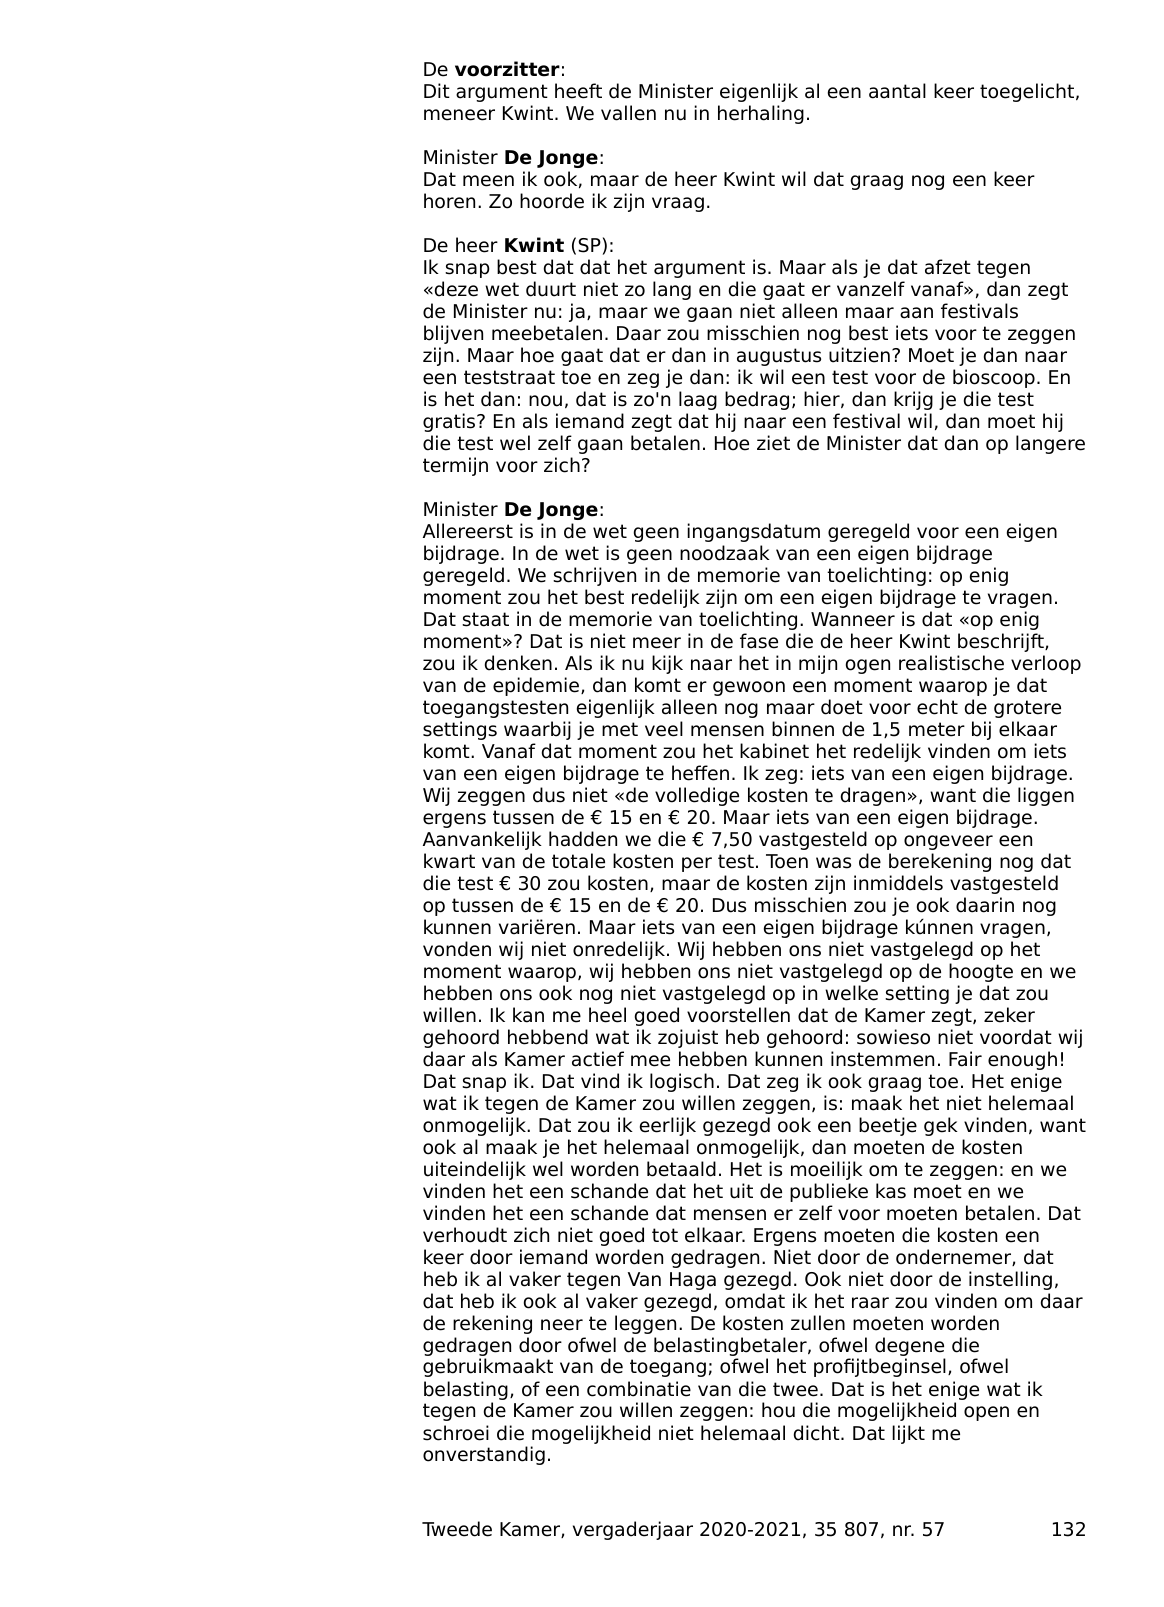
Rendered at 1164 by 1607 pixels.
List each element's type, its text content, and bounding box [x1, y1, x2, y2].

text Minister De Jonge: [422, 147, 1087, 169]
text Dit argument heeft de Minister eigenlijk al een aantal keer toegelicht, meneer Kwint. We vallen nu in herhaling. [422, 81, 1087, 125]
text Dat meen ik ook, maar de heer Kwint wil dat graag nog een keer horen. Zo hoorde ik zijn vraag. [422, 169, 1087, 213]
text De voorzitter: [422, 59, 1087, 81]
text Aanvankelijk hadden we die € 7,50 vastgesteld op ongeveer een kwart van de totale kosten per test. Toen was de berekening nog dat die test € 30 zou kosten, maar de kosten zijn inmiddels vastgesteld op tussen de € 15 en de € 20. Dus misschien zou je ook daarin nog kunnen variëren. Maar iets van een eigen bijdrage kúnnen vragen, vonden wij niet onredelijk. Wij hebben ons niet vastgelegd op het moment waarop, wij hebben ons niet vastgelegd op de hoogte en we hebben ons ook nog niet vastgelegd op in welke setting je dat zou willen. Ik kan me heel goed voorstellen dat de Kamer zegt, zeker gehoord hebbend wat ik zojuist heb gehoord: sowieso niet voordat wij daar als Kamer actief mee hebben kunnen instemmen. Fair enough! Dat snap ik. Dat vind ik logisch. Dat zeg ik ook graag toe. Het enige wat ik tegen de Kamer zou willen zeggen, is: maak het niet helemaal onmogelijk. Dat zou ik eerlijk gezegd ook een beetje gek vinden, want ook al maak je het helemaal onmogelijk, dan moeten de kosten uiteindelijk wel worden betaald. Het is moeilijk om te zeggen: en we vinden het een schande dat het uit de publieke kas moet en we vinden het een schande dat mensen er zelf voor moeten betalen. Dat verhoudt zich niet goed tot elkaar. Ergens moeten die kosten een keer door iemand worden gedragen. Niet door de ondernemer, dat heb ik al vaker tegen Van Haga gezegd. Ook niet door de instelling, dat heb ik ook al vaker gezegd, omdat ik het raar zou vinden om daar de rekening neer te leggen. De kosten zullen moeten worden gedragen door ofwel de belastingbetaler, ofwel degene die gebruikmaakt van de toegang; ofwel het profijtbeginsel, ofwel belasting, of een combinatie van die twee. Dat is het enige wat ik tegen de Kamer zou willen zeggen: hou die mogelijkheid open en schroei die mogelijkheid niet helemaal dicht. Dat lijkt me onverstandig. [422, 829, 1087, 1466]
text Minister De Jonge: [422, 499, 1087, 521]
text De heer Kwint (SP): [422, 235, 1087, 257]
text Allereerst is in de wet geen ingangsdatum geregeld voor een eigen bijdrage. In de wet is geen noodzaak van een eigen bijdrage geregeld. We schrijven in de memorie van toelichting: op enig moment zou het best redelijk zijn om een eigen bijdrage te vragen. Dat staat in de memorie van toelichting. Wanneer is dat «op enig moment»? Dat is niet meer in de fase die de heer Kwint beschrijft, zou ik denken. Als ik nu kijk naar het in mijn ogen realistische verloop van de epidemie, dan komt er gewoon een moment waarop je dat toegangstesten eigenlijk alleen nog maar doet voor echt de grotere settings waarbij je met veel mensen binnen de 1,5 meter bij elkaar komt. Vanaf dat moment zou het kabinet het redelijk vinden om iets van een eigen bijdrage te heffen. Ik zeg: iets van een eigen bijdrage. Wij zeggen dus niet «de volledige kosten te dragen», want die liggen ergens tussen de € 15 en € 20. Maar iets van een eigen bijdrage. [422, 521, 1087, 829]
text Ik snap best dat dat het argument is. Maar als je dat afzet tegen «deze wet duurt niet zo lang en die gaat er vanzelf vanaf», dan zegt de Minister nu: ja, maar we gaan niet alleen maar aan festivals blijven meebetalen. Daar zou misschien nog best iets voor te zeggen zijn. Maar hoe gaat dat er dan in augustus uitzien? Moet je dan naar een teststraat toe en zeg je dan: ik wil een test voor de bioscoop. En is het dan: nou, dat is zo'n laag bedrag; hier, dan krijg je die test gratis? En als iemand zegt dat hij naar een festival wil, dan moet hij die test wel zelf gaan betalen. Hoe ziet de Minister dat dan op langere termijn voor zich? [422, 257, 1087, 477]
